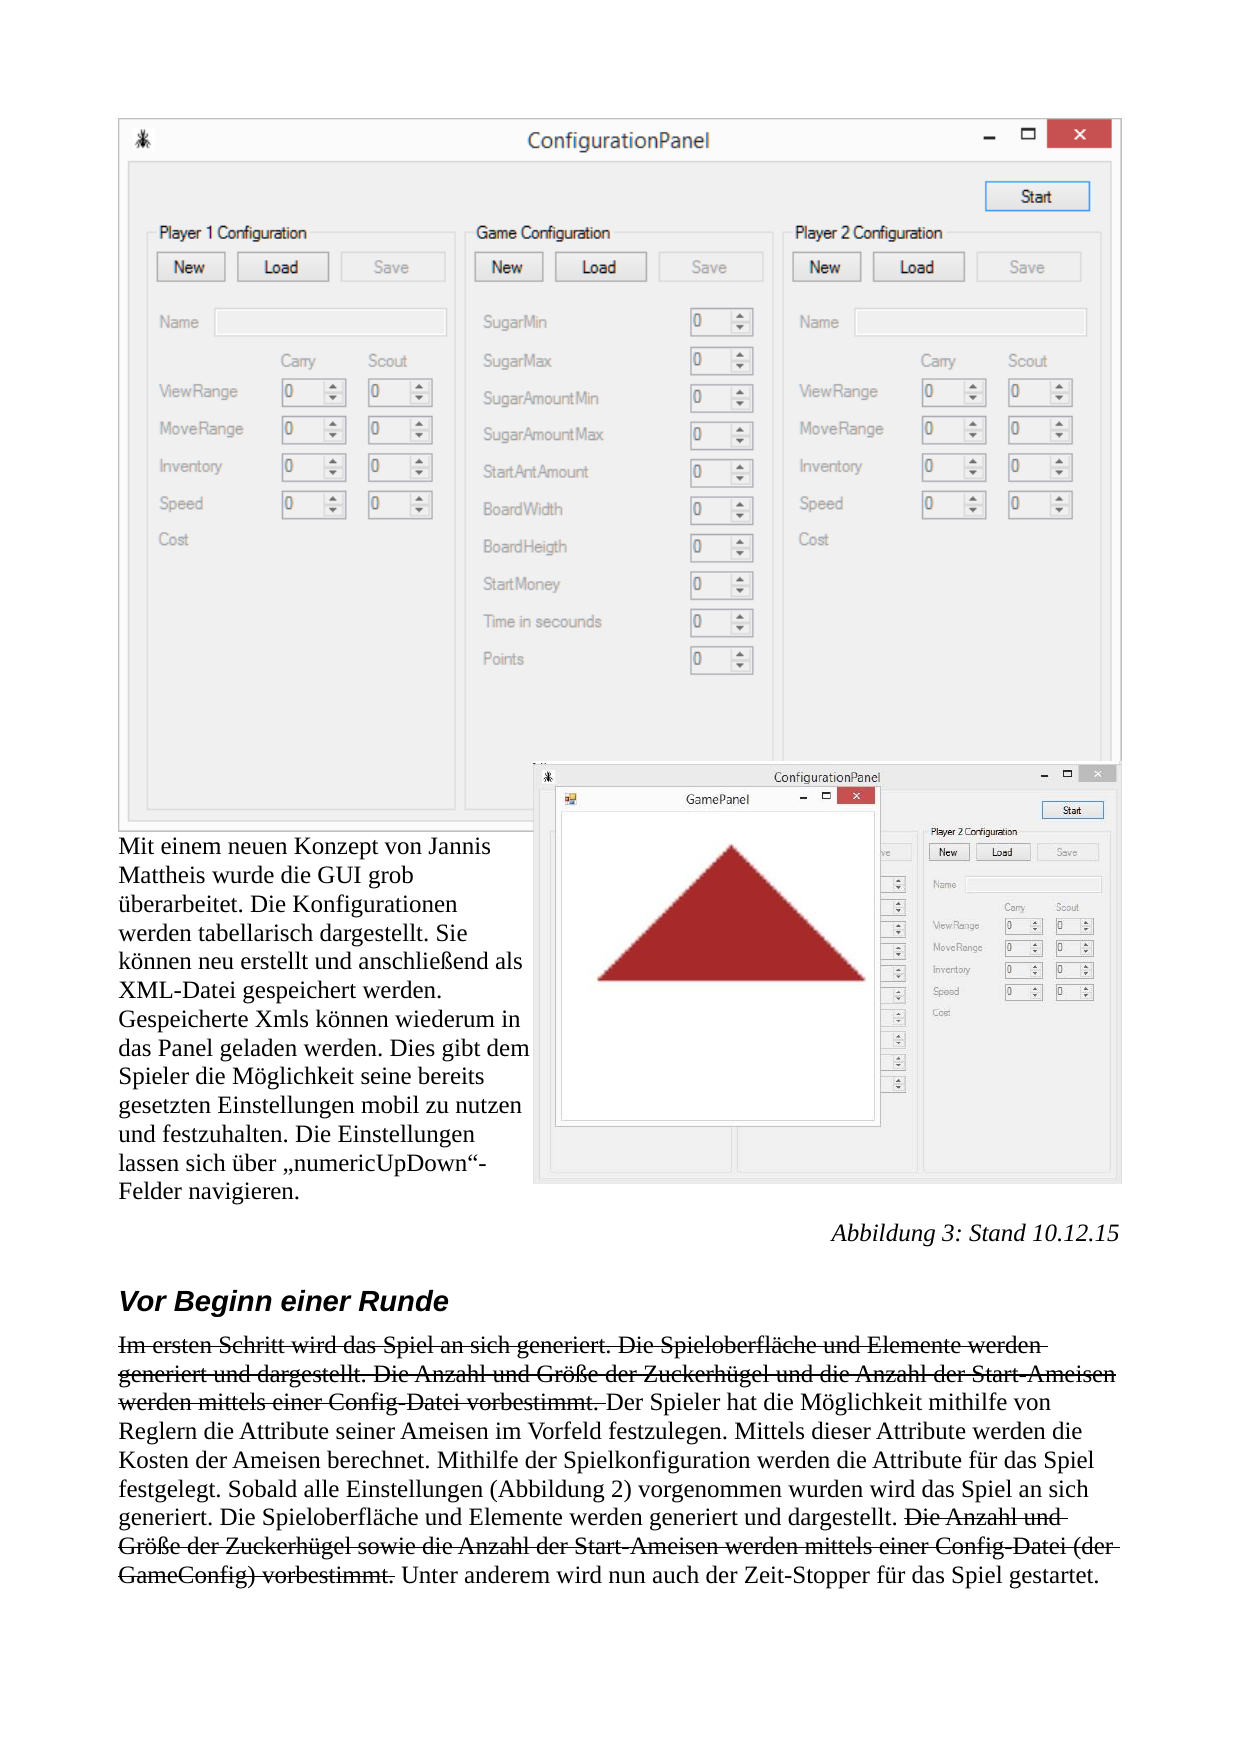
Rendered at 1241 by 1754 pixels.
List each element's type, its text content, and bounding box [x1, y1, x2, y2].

text Mit einem neuen Konzept von Jannis Mattheis wurde die GUI grob überarbeitet. Die Konfigurationen werden tabellarisch dargestellt. Sie können neu erstellt und anschließend als XML-Datei gespeichert werden. Gespeicherte Xmls können wiederum in das Panel geladen werden. Dies gibt dem Spieler die Möglichkeit seine bereits gesetzten Einstellungen mobil zu nutzen und festzuhalten. Die Einstellungen lassen sich über „numericUpDown“-Felder navigieren. [118, 832, 1122, 1205]
text Abbildung 3: Stand 10.12.15 [118, 1218, 1122, 1246]
text Im ersten Schritt wird das Spiel an sich generiert. Die Spieloberfläche und Elemente werden generiert und dargestellt. Die Anzahl und Größe der Zuckerhügel und die Anzahl der Start-Ameisen werden mittels einer Config-Datei vorbestimmt. Der Spieler hat die Möglichkeit mithilfe von Reglern die Attribute seiner Ameisen im Vorfeld festzulegen. Mittels dieser Attribute werden die Kosten der Ameisen berechnet. Mithilfe der Spielkonfiguration werden die Attribute für das Spiel festgelegt. Sobald alle Einstellungen (Abbildung 2) vorgenommen wurden wird das Spiel an sich generiert. Die Spieloberfläche und Elemente werden generiert und dargestellt. Die Anzahl und Größe der Zuckerhügel sowie die Anzahl der Start-Ameisen werden mittels einer Config-Datei (der GameConfig) vorbestimmt. Unter anderem wird nun auch der Zeit-Stopper für das Spiel gestartet. [118, 1330, 1122, 1589]
picture [118, 118, 1122, 1184]
subtitle Vor Beginn einer Runde [118, 1284, 1122, 1317]
